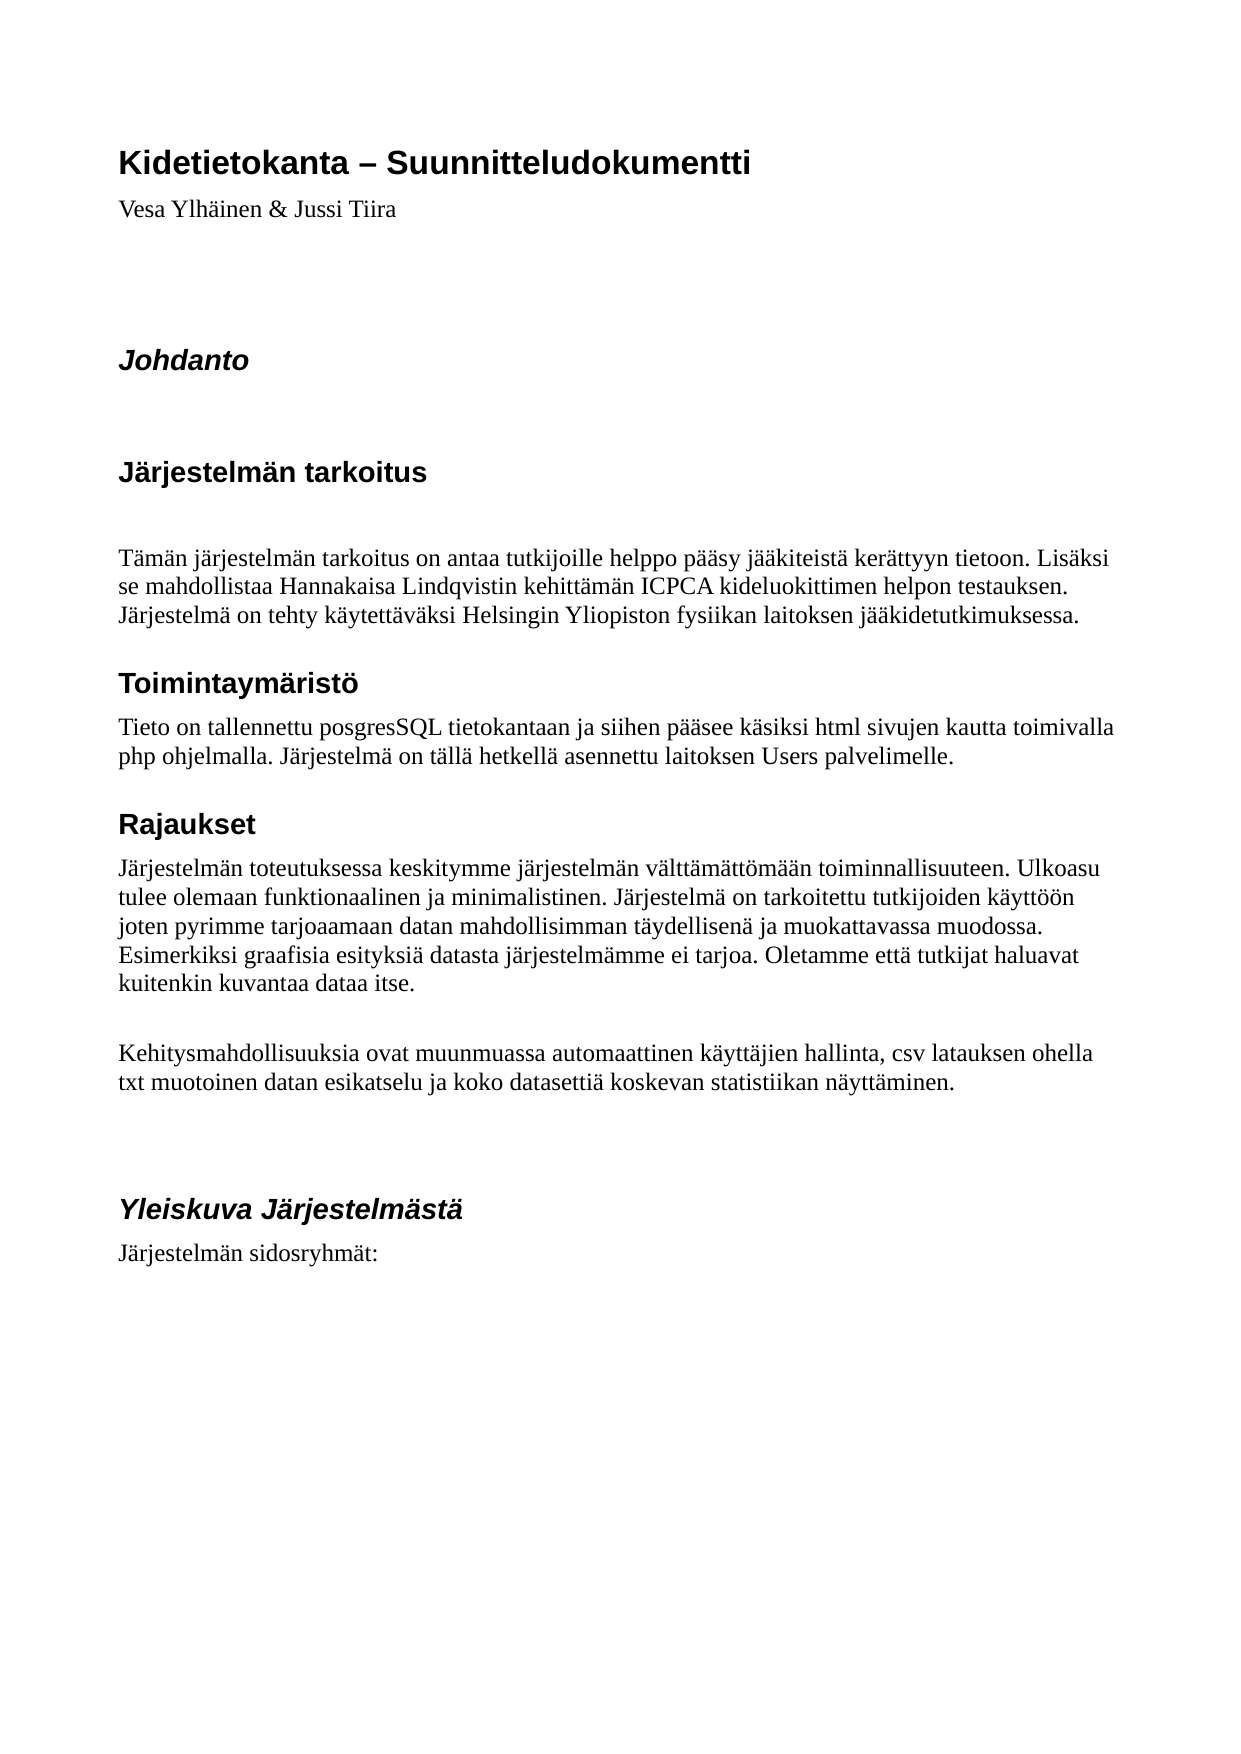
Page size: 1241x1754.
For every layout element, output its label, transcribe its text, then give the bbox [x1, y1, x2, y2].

text Tämän järjestelmän tarkoitus on antaa tutkijoille helppo pääsy jääkiteistä kerättyyn tietoon. Lisäksi se mahdollistaa Hannakaisa Lindqvistin kehittämän ICPCA kideluokittimen helpon testauksen. Järjestelmä on tehty käytettäväksi Helsingin Yliopiston fysiikan laitoksen jääkidetutkimuksessa. [118, 543, 1122, 629]
subtitle Järjestelmän tarkoitus [118, 455, 1122, 489]
text Järjestelmän toteutuksessa keskitymme järjestelmän välttämättömään toiminnallisuuteen. Ulkoasu tulee olemaan funktionaalinen ja minimalistinen. Järjestelmä on tarkoitettu tutkijoiden käyttöön joten pyrimme tarjoaamaan datan mahdollisimman täydellisenä ja muokattavassa muodossa. Esimerkiksi graafisia esityksiä datasta järjestelmämme ei tarjoa. Oletamme että tutkijat haluavat kuitenkin kuvantaa dataa itse. [118, 853, 1122, 997]
subtitle Toimintaymäristö [118, 666, 1122, 700]
text Tieto on tallennettu posgresSQL tietokantaan ja siihen pääsee käsiksi html sivujen kautta toimivalla php ohjelmalla. Järjestelmä on tällä hetkellä asennettu laitoksen Users palvelimelle. [118, 712, 1122, 770]
text Vesa Ylhäinen & Jussi Tiira [118, 194, 1122, 223]
text Järjestelmän sidosryhmät: [118, 1238, 1122, 1267]
text Kehitysmahdollisuuksia ovat muunmuassa automaattinen käyttäjien hallinta, csv latauksen ohella txt muotoinen datan esikatselu ja koko datasettiä koskevan statistiikan näyttäminen. [118, 1038, 1122, 1096]
subtitle Johdanto [118, 343, 1122, 377]
subtitle Rajaukset [118, 807, 1122, 841]
subtitle Kidetietokanta – Suunnitteludokumentti [118, 143, 1122, 182]
subtitle Yleiskuva Järjestelmästä [118, 1192, 1122, 1226]
